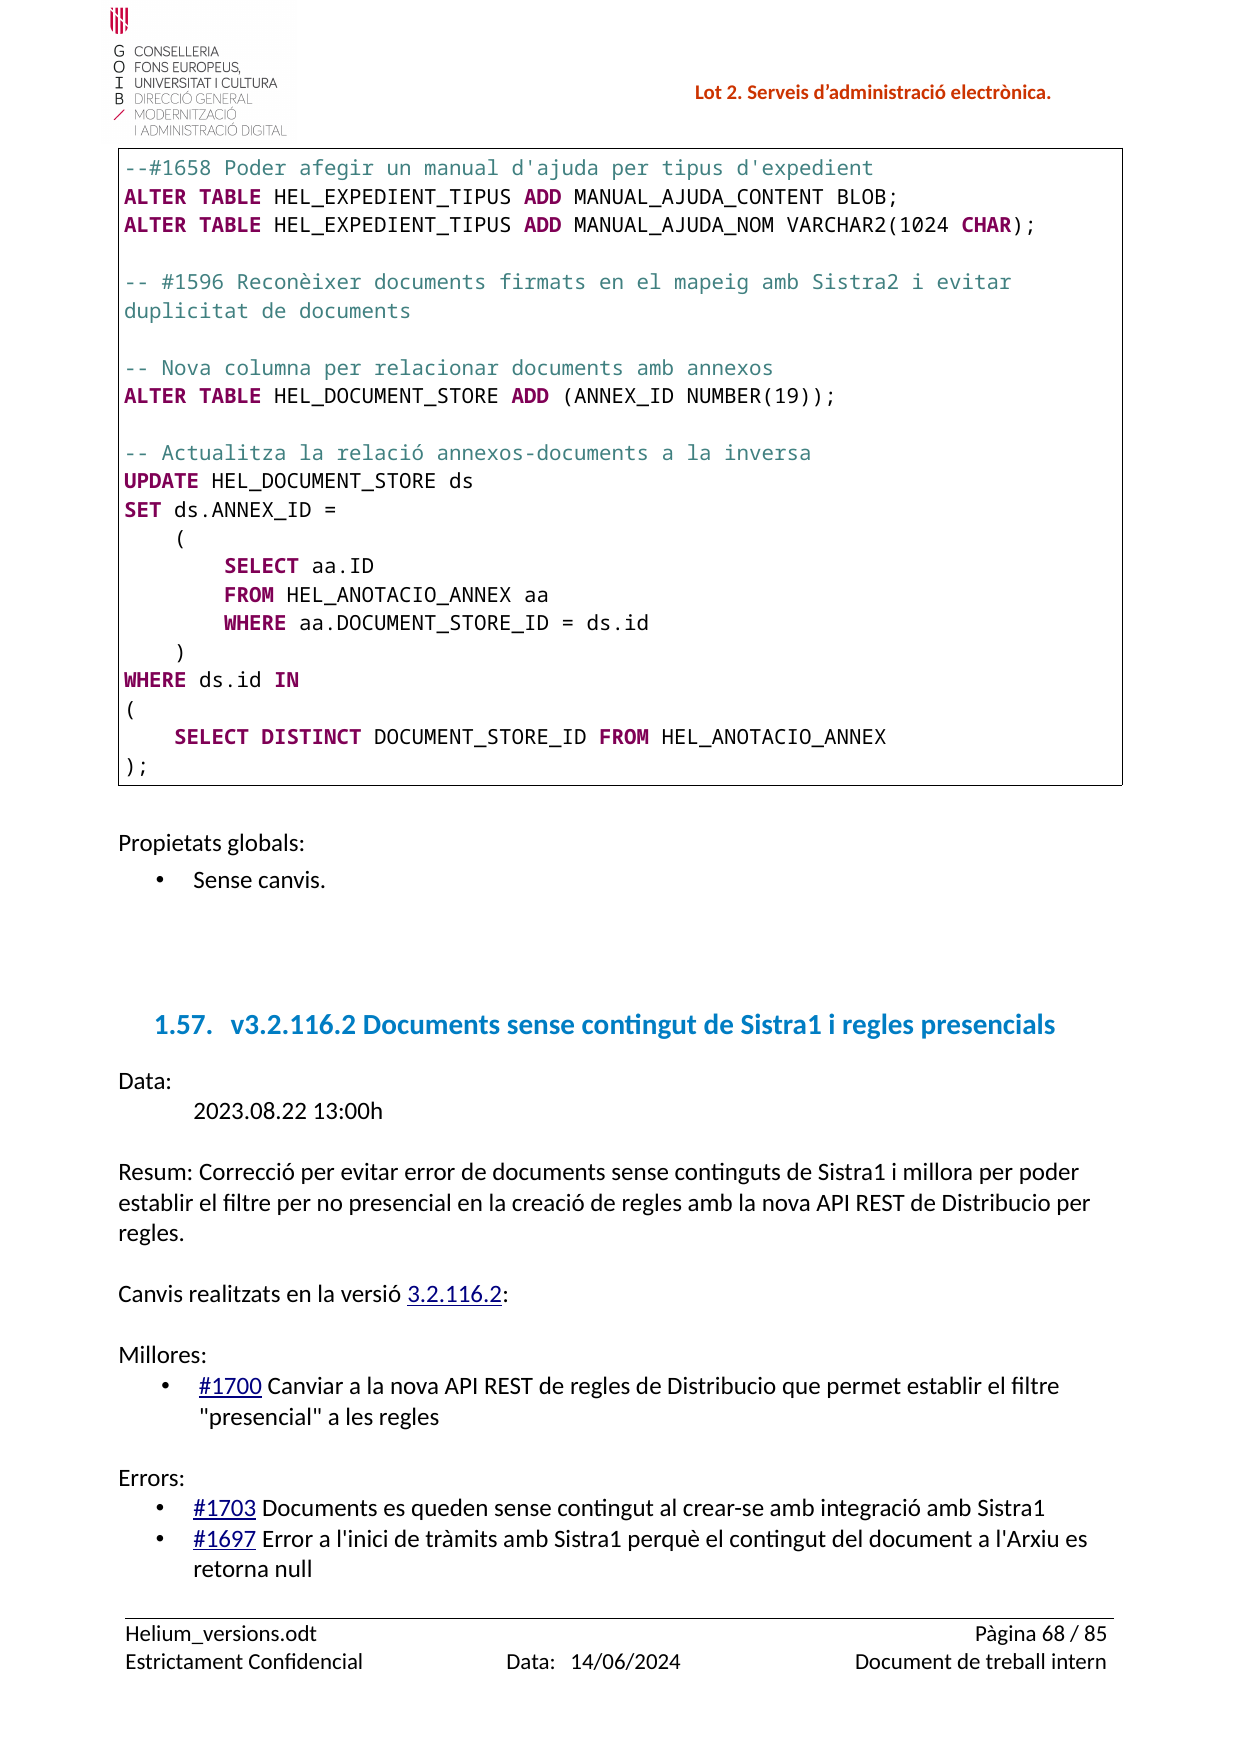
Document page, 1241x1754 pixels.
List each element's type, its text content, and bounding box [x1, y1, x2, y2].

text Resum: Correcció per evitar error de documents sense continguts de Sistra1 i millora per poder establir el filtre per no presencial en la creació de regles amb la nova API REST de Distribucio per regles. [118, 1157, 1122, 1248]
list Sense canvis. [156, 864, 1122, 894]
list #1703 Documents es queden sense contingut al crear-se amb integració amb Sistra1 [156, 1492, 1122, 1523]
text Propietats globals: [118, 827, 1122, 858]
table_header --#1658 Poder afegir un manual d'ajuda per tipus d'expedient ALTER TABLE HEL_EXPEDIENT_TIPUS ADD MANUAL_AJUDA_CONTENT BLOB; ALTER TABLE HEL_EXPEDIENT_TIPUS ADD MANUAL_AJUDA_NOM VARCHAR2(1024 CHAR); -- #1596 Reconèixer documents firmats en el mapeig amb Sistra2 i evitar duplicitat de documents -- Nova columna per relacionar documents amb annexos ALTER TABLE HEL_DOCUMENT_STORE ADD (ANNEX_ID NUMBER(19)); -- Actualitza la relació annexos-documents a la inversa UPDATE HEL_DOCUMENT_STORE ds SET ds.ANNEX_ID = ( SELECT aa.ID FROM HEL_ANOTACIO_ANNEX aa WHERE aa.DOCUMENT_STORE_ID = ds.id ) WHERE ds.id IN ( SELECT DISTINCT DOCUMENT_STORE_ID FROM HEL_ANOTACIO_ANNEX ); [119, 149, 1122, 785]
picture [100, 0, 297, 144]
list #1700 Canviar a la nova API REST de regles de Distribucio que permet establir el filtre "presencial" a les regles [161, 1370, 1122, 1431]
subtitle v3.2.116.2 Documents sense contingut de Sistra1 i regles presencials [153, 1006, 1122, 1041]
text 2023.08.22 13:00h [118, 1096, 1122, 1126]
text Canvis realitzats en la versió 3.2.116.2: [118, 1279, 1122, 1309]
text Errors: [118, 1462, 1122, 1492]
text Data: [118, 1065, 1122, 1096]
text Millores: [118, 1340, 1122, 1370]
list #1697 Error a l'inici de tràmits amb Sistra1 perquè el contingut del document a l'Arxiu es retorna null [156, 1523, 1122, 1584]
